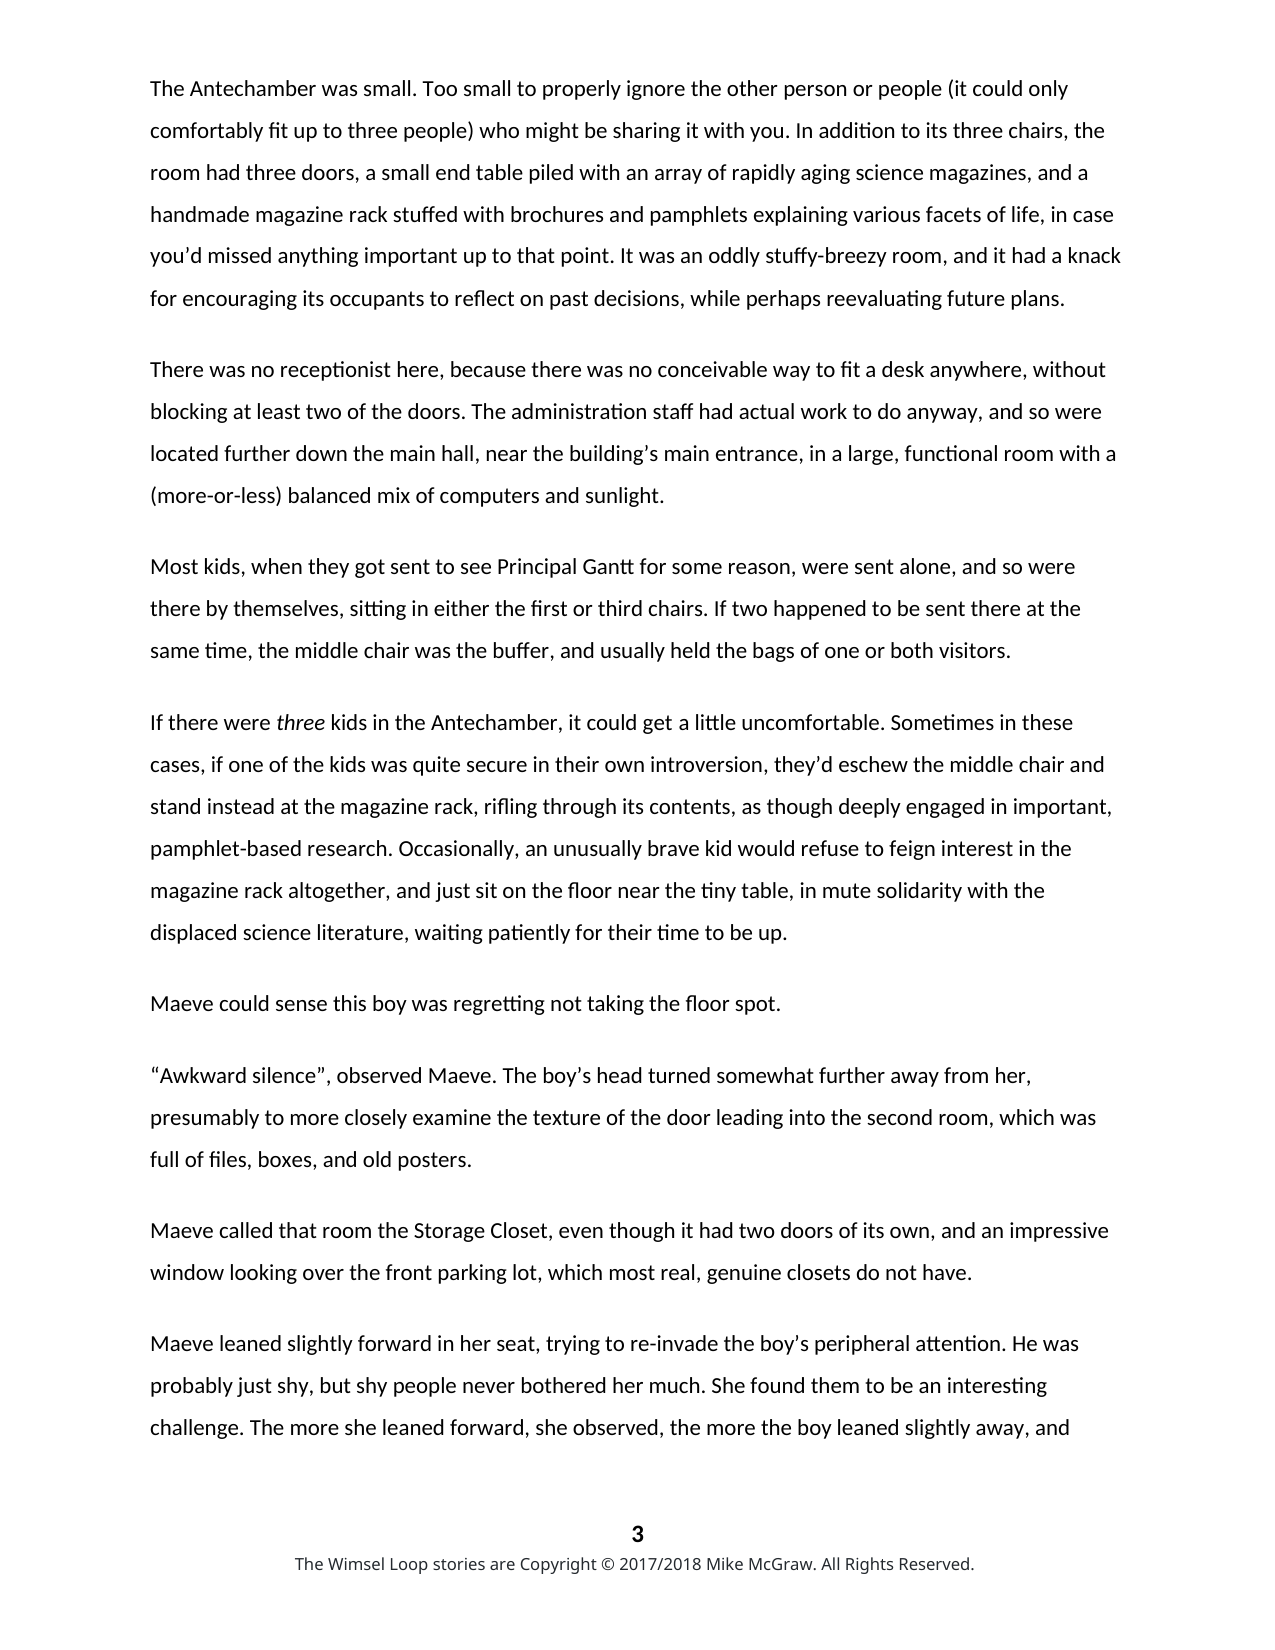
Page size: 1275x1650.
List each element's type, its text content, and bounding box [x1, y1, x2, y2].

text “Awkward silence”, observed Maeve. The boy’s head turned somewhat further away from her, presumably to more closely examine the texture of the door leading into the second room, which was full of files, boxes, and old posters. [150, 1061, 1125, 1173]
text There was no receptionist here, because there was no conceivable way to fit a desk anywhere, without blocking at least two of the doors. The administration staff had actual work to do anyway, and so were located further down the main hall, near the building’s main entrance, in a large, functional room with a (more-or-less) balanced mix of computers and sunlight. [150, 355, 1125, 509]
text If there were three kids in the Antechamber, it could get a little uncomfortable. Sometimes in these cases, if one of the kids was quite secure in their own introversion, they’d eschew the middle chair and stand instead at the magazine rack, rifling through its contents, as though deeply engaged in important, pamphlet-based research. Occasionally, an unusually brave kid would refuse to feign interest in the magazine rack altogether, and just sit on the floor near the tiny table, in mute solidarity with the displaced science literature, waiting patiently for their time to be up. [150, 708, 1125, 946]
text The Antechamber was small. Too small to properly ignore the other person or people (it could only comfortably fit up to three people) who might be sharing it with you. In addition to its three chairs, the room had three doors, a small end table piled with an array of rapidly aging science magazines, and a handmade magazine rack stuffed with brochures and pamphlets explaining various facets of life, in case you’d missed anything important up to that point. It was an oddly stuffy-breezy room, and it had a knack for encouraging its occupants to reflect on past decisions, while perhaps reevaluating future plans. [150, 74, 1125, 312]
text Maeve could sense this boy was regretting not taking the floor spot. [150, 989, 1125, 1017]
text Maeve leaned slightly forward in her seat, trying to re-invade the boy’s peripheral attention. He was probably just shy, but shy people never bothered her much. She found them to be an interesting challenge. The more she leaned forward, she observed, the more the boy leaned slightly away, and [150, 1329, 1125, 1442]
text Most kids, when they got sent to see Principal Gantt for some reason, were sent alone, and so were there by themselves, sitting in either the first or third chairs. If two happened to be sent there at the same time, the middle chair was the buffer, and usually held the bags of one or both visitors. [150, 552, 1125, 664]
text Maeve called that room the Storage Closet, even though it had two doors of its own, and an impressive window looking over the front parking lot, which most real, genuine closets do not have. [150, 1216, 1125, 1286]
